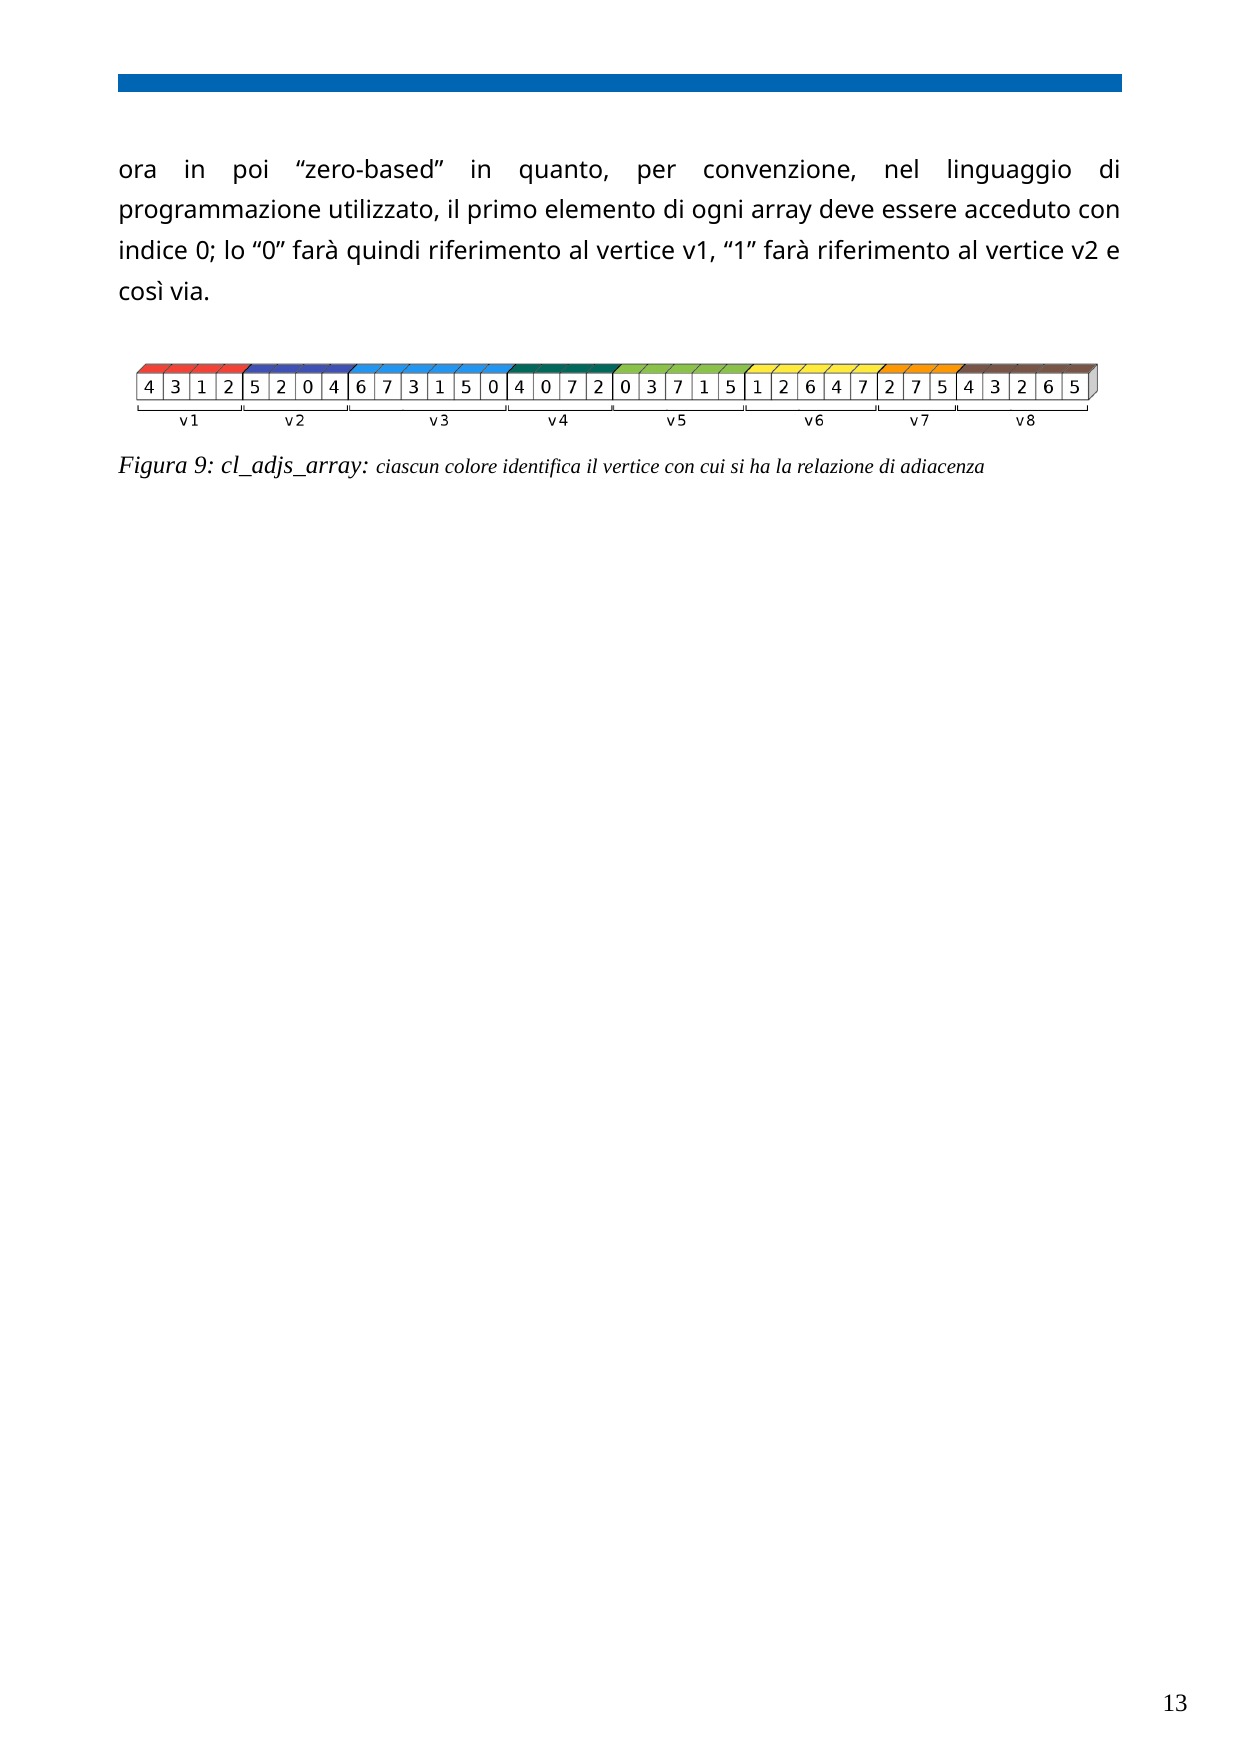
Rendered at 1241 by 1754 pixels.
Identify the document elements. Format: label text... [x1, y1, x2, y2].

text Figura 9: cl_adjs_array: ciascun colore identifica il vertice con cui si ha la relazione di adiacenza [118, 446, 1122, 479]
text ora in poi “zero-based” in quanto, per convenzione, nel linguaggio di programmazione utilizzato, il primo elemento di ogni array deve essere acceduto con indice 0; lo “0” farà quindi riferimento al vertice v1, “1” farà riferimento al vertice v2 e così via. [118, 151, 1122, 308]
picture [118, 341, 1123, 446]
